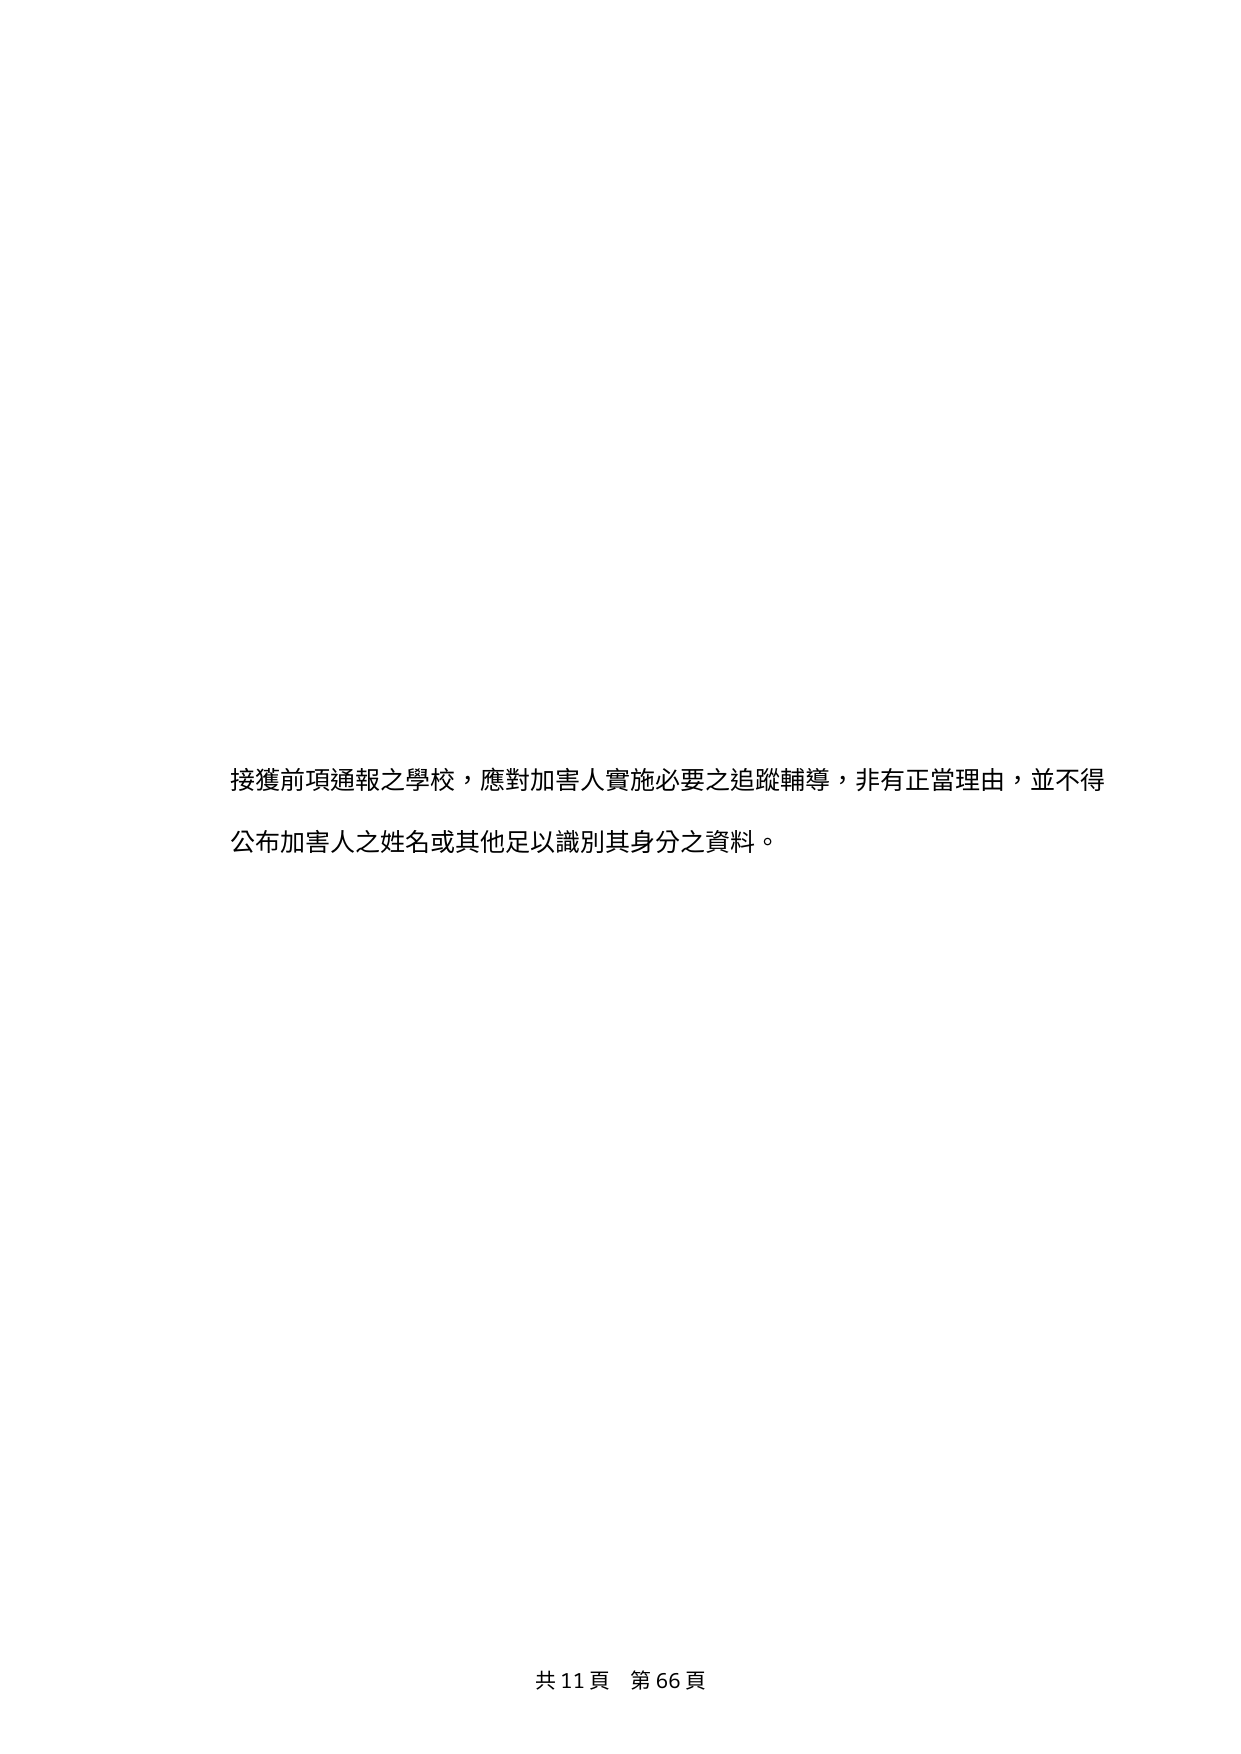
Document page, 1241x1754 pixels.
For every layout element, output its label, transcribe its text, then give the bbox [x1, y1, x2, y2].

text 接獲前項通報之學校，應對加害人實施必要之追蹤輔導，非有正當理由，並不得公布加害人之姓名或其他足以識別其身分之資料。 [231, 737, 1122, 862]
